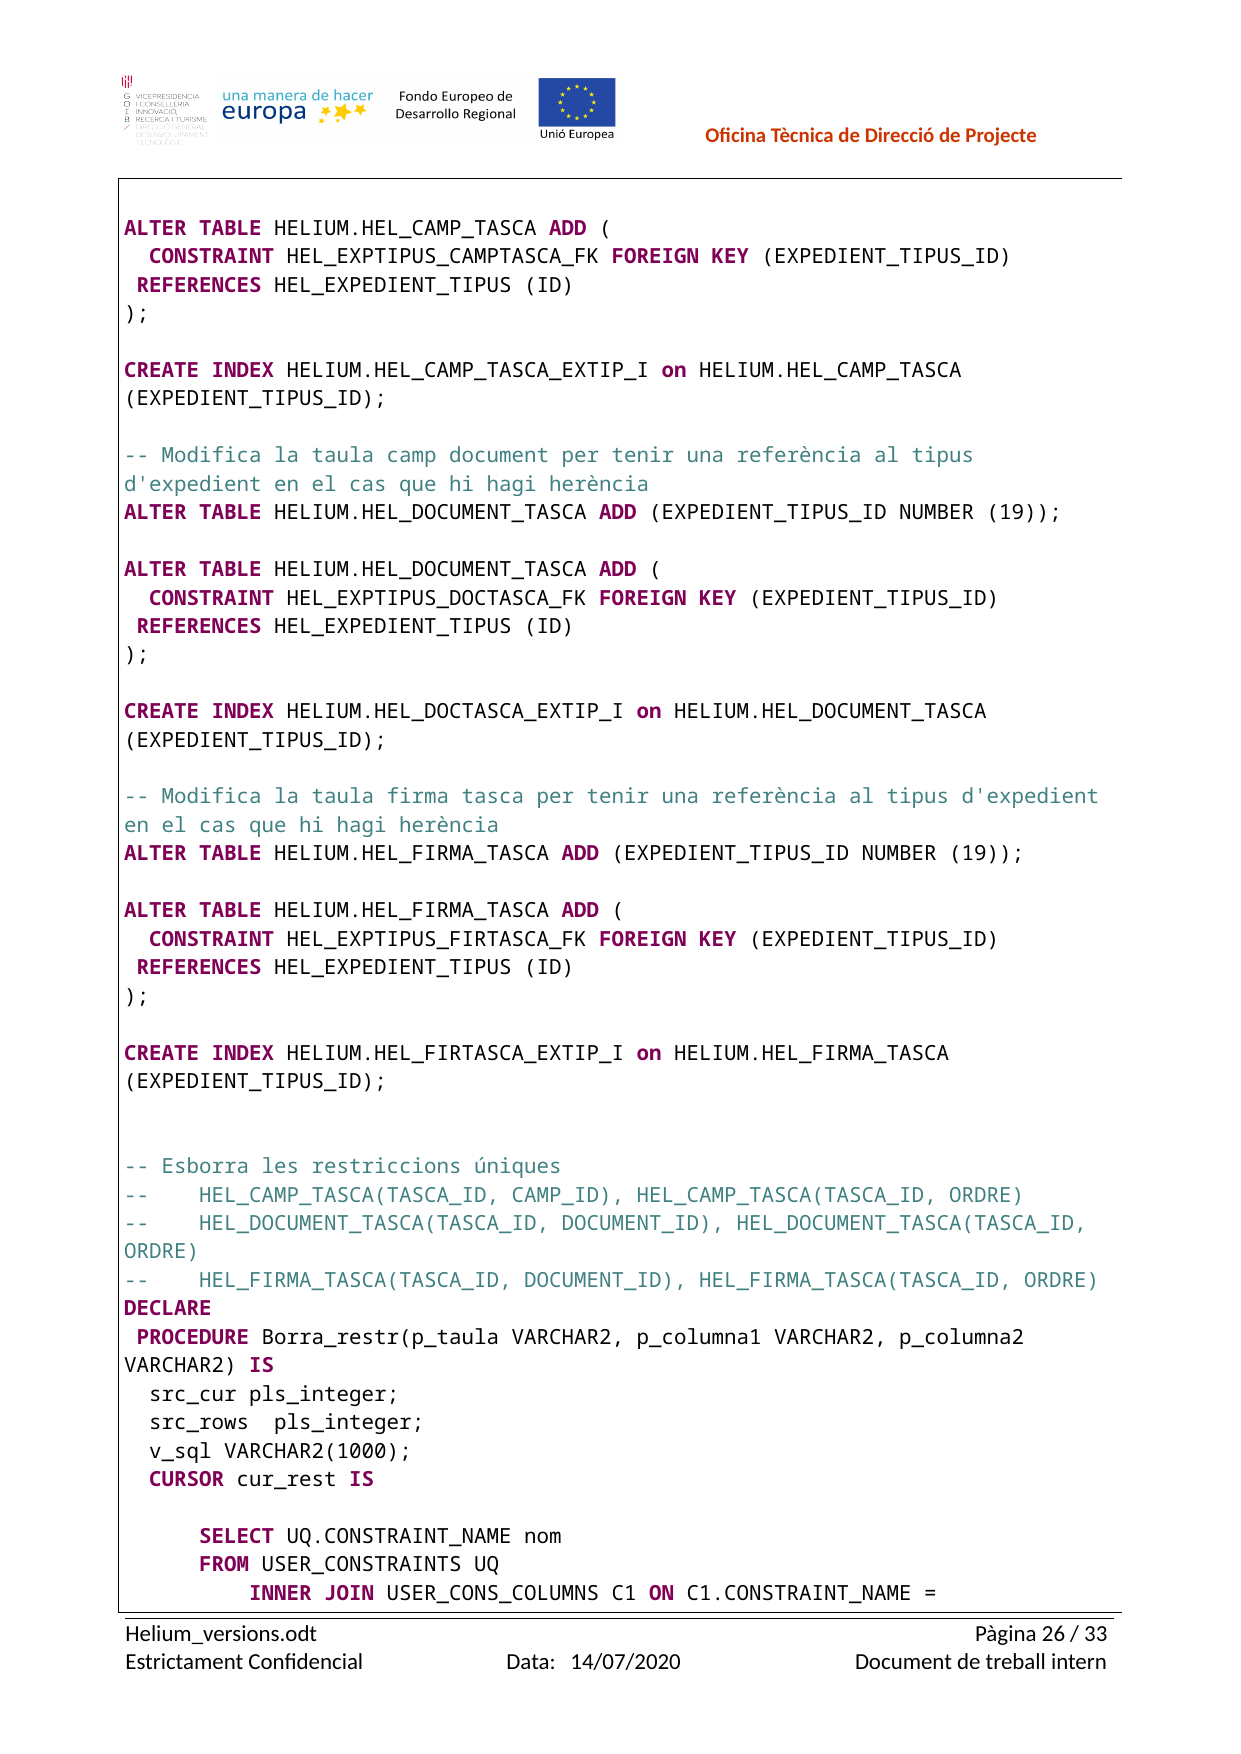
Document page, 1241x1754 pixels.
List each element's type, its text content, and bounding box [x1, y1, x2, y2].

picture [118, 73, 213, 147]
picture [219, 73, 621, 147]
table_header ALTER TABLE HELIUM.HEL_CAMP_TASCA ADD ( CONSTRAINT HEL_EXPTIPUS_CAMPTASCA_FK FOREIGN KEY (EXPEDIENT_TIPUS_ID) REFERENCES HEL_EXPEDIENT_TIPUS (ID) ); CREATE INDEX HELIUM.HEL_CAMP_TASCA_EXTIP_I on HELIUM.HEL_CAMP_TASCA (EXPEDIENT_TIPUS_ID); -- Modifica la taula camp document per tenir una referència al tipus d'expedient en el cas que hi hagi herència ALTER TABLE HELIUM.HEL_DOCUMENT_TASCA ADD (EXPEDIENT_TIPUS_ID NUMBER (19)); ALTER TABLE HELIUM.HEL_DOCUMENT_TASCA ADD ( CONSTRAINT HEL_EXPTIPUS_DOCTASCA_FK FOREIGN KEY (EXPEDIENT_TIPUS_ID) REFERENCES HEL_EXPEDIENT_TIPUS (ID) ); CREATE INDEX HELIUM.HEL_DOCTASCA_EXTIP_I on HELIUM.HEL_DOCUMENT_TASCA (EXPEDIENT_TIPUS_ID); -- Modifica la taula firma tasca per tenir una referència al tipus d'expedient en el cas que hi hagi herència ALTER TABLE HELIUM.HEL_FIRMA_TASCA ADD (EXPEDIENT_TIPUS_ID NUMBER (19)); ALTER TABLE HELIUM.HEL_FIRMA_TASCA ADD ( CONSTRAINT HEL_EXPTIPUS_FIRTASCA_FK FOREIGN KEY (EXPEDIENT_TIPUS_ID) REFERENCES HEL_EXPEDIENT_TIPUS (ID) ); CREATE INDEX HELIUM.HEL_FIRTASCA_EXTIP_I on HELIUM.HEL_FIRMA_TASCA (EXPEDIENT_TIPUS_ID); -- Esborra les restriccions úniques -- HEL_CAMP_TASCA(TASCA_ID, CAMP_ID), HEL_CAMP_TASCA(TASCA_ID, ORDRE) -- HEL_DOCUMENT_TASCA(TASCA_ID, DOCUMENT_ID), HEL_DOCUMENT_TASCA(TASCA_ID, ORDRE) -- HEL_FIRMA_TASCA(TASCA_ID, DOCUMENT_ID), HEL_FIRMA_TASCA(TASCA_ID, ORDRE) DECLARE PROCEDURE Borra_restr(p_taula VARCHAR2, p_columna1 VARCHAR2, p_columna2 VARCHAR2) IS src_cur pls_integer; src_rows pls_integer; v_sql VARCHAR2(1000); CURSOR cur_rest IS SELECT UQ.CONSTRAINT_NAME nom FROM USER_CONSTRAINTS UQ INNER JOIN USER_CONS_COLUMNS C1 ON C1.CONSTRAINT_NAME = [119, 179, 1122, 1612]
